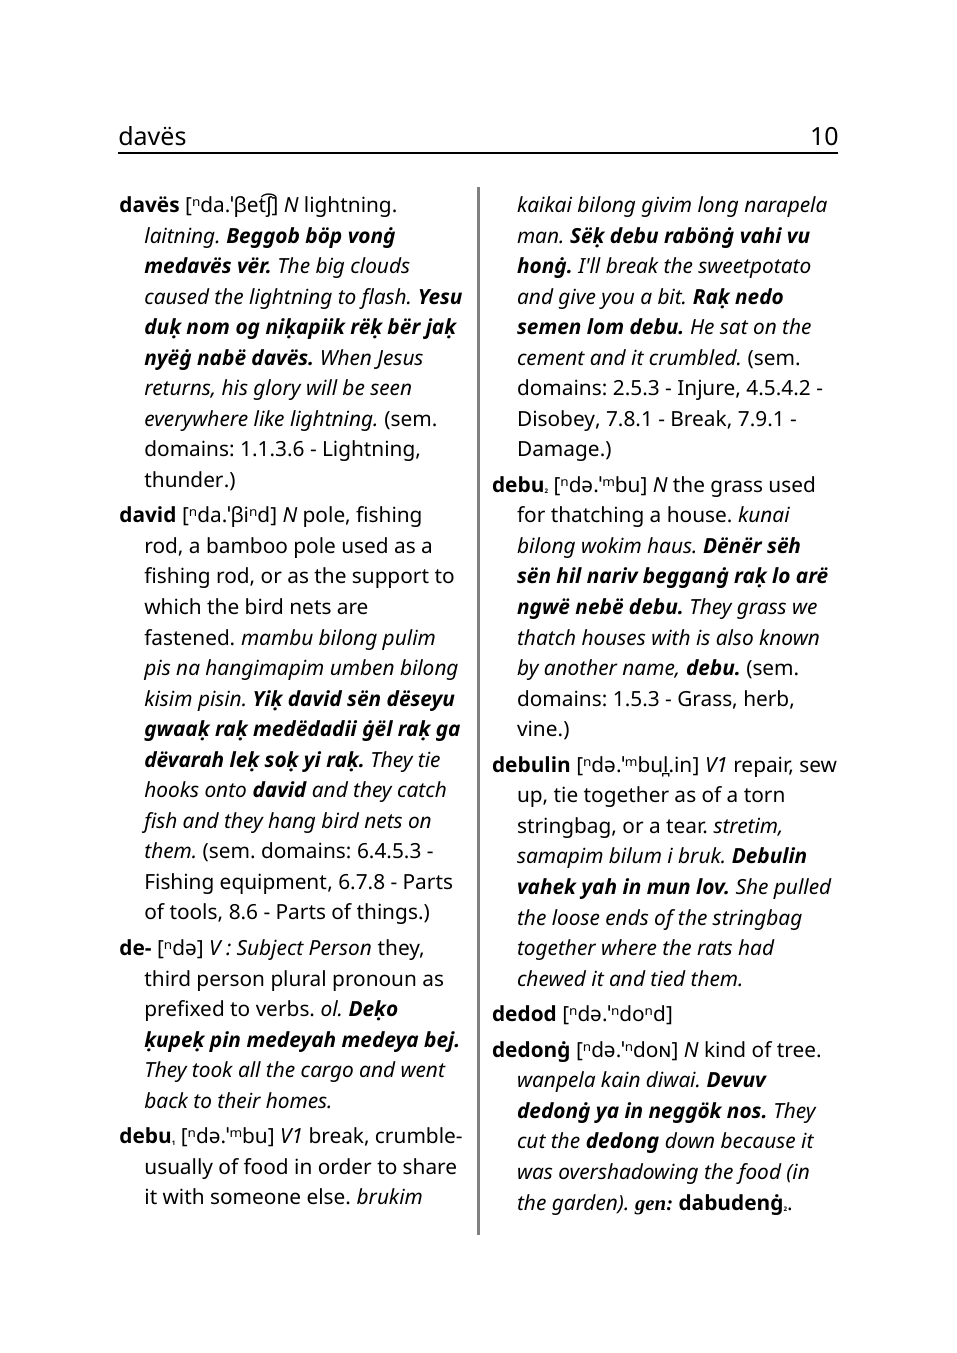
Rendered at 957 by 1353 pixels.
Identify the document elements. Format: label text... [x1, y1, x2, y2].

text de- [ⁿdə] V : Subject Person they, third person plural pronoun as prefixed to verbs. ol. Deḳo ḳupeḳ pin medeyah medeya bej. They took all the cargo and went back to their homes. [119, 930, 465, 1118]
text davës [ⁿda.ˈβet͡ʃ] N lightning. laitning. Beggob böp vonġ medavës vër. The big clouds caused the lightning to flash. Yesu duḳ nom og niḳapiik rëḳ bër jaḳ nyëġ nabë davës. When Jesus returns, his glory will be seen everywhere like lightning. (sem. domains: 1.1.3.6 - Lightning, thunder.) [119, 188, 465, 497]
text debulin [ⁿdə.ˈᵐbul̪.in] V1 repair, sew up, tie together as of a torn stringbag, or a tear. stretim, samapim bilum i bruk. Debulin vahek yah in mun lov. She pulled the loose ends of the stringbag together where the rats had chewed it and tied them. [492, 747, 837, 996]
text david [ⁿda.ˈβiⁿd] N pole, fishing rod, a bamboo pole used as a fishing rod, or as the support to which the bird nets are fastened. mambu bilong pulim pis na hangimapim umben bilong kisim pisin. Yiḳ david sën dëseyu gwaaḳ raḳ medëdadii ġël raḳ ga dëvarah leḳ soḳ yi raḳ. They tie hooks onto david and they catch fish and they hang bird nets on them. (sem. domains: 6.4.5.3 - Fishing equipment, 6.7.8 - Parts of tools, 8.6 - Parts of things.) [119, 497, 465, 930]
text kaikai bilong givim long narapela man. Sëḳ debu rabönġ vahi vu honġ. I'll break the sweetpotato and give you a bit. Raḳ nedo semen lom debu. He sat on the cement and it crumbled. (sem. domains: 2.5.3 - Injure, 4.5.4.2 - Disobey, 7.8.1 - Break, 7.9.1 - Damage.) [492, 188, 837, 467]
text debu1 [ⁿdə.ˈᵐbu] V1 break, crumble-usually of food in order to share it with someone else. brukim [119, 1118, 465, 1215]
text dedonġ [ⁿdə.ˈⁿdoɴ] N kind of tree. wanpela kain diwai. Devuv dedonġ ya in neggök nos. They cut the dedong down because it was overshadowing the food (in the garden). gen: dabudenġ2. [492, 1032, 837, 1220]
text debu2 [ⁿdə.ˈᵐbu] N the grass used for thatching a house. kunai bilong wokim haus. Dënër sëh sën hil nariv begganġ raḳ lo arë ngwë nebë debu. They grass we thatch houses with is also known by another name, debu. (sem. domains: 1.5.3 - Grass, herb, vine.) [492, 467, 837, 747]
text dedod [ⁿdə.ˈⁿdoⁿd] [492, 996, 837, 1032]
